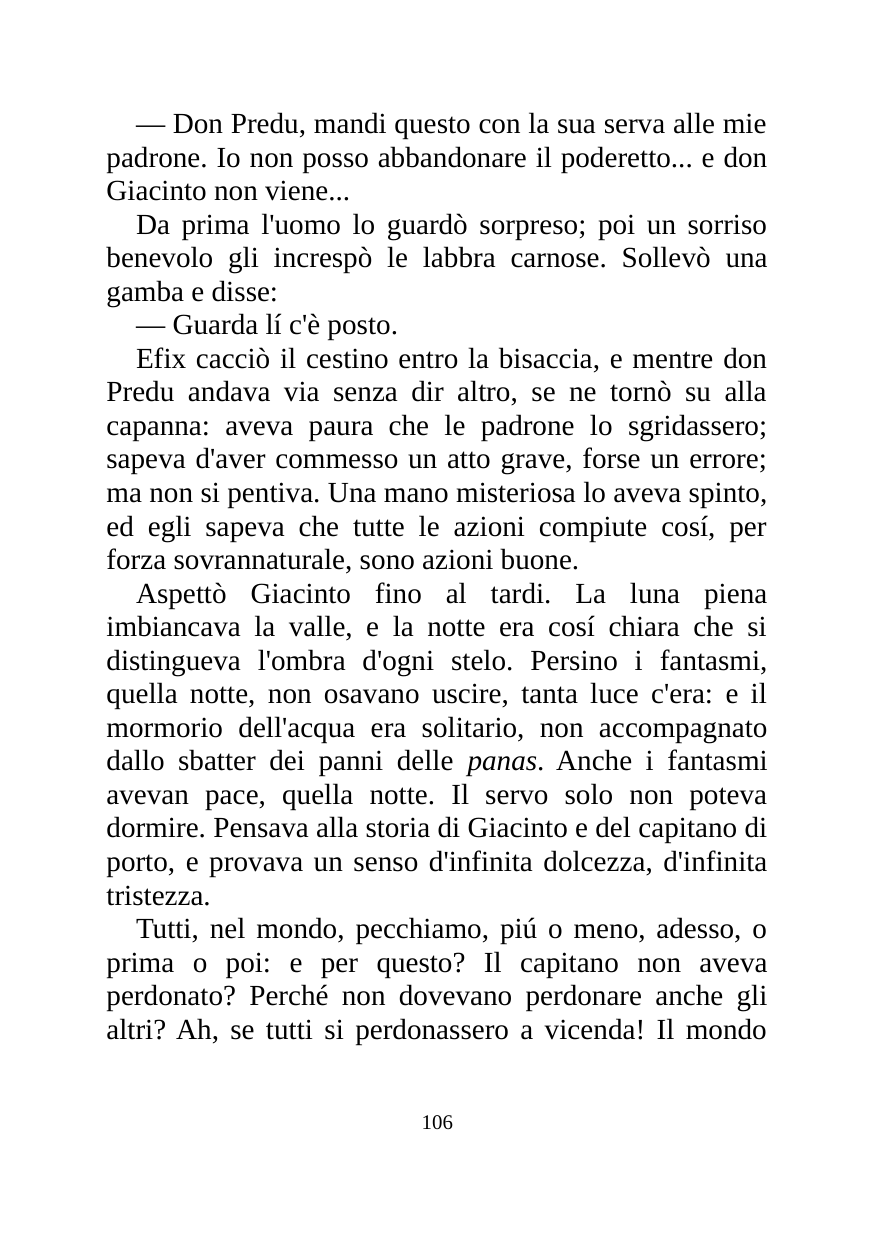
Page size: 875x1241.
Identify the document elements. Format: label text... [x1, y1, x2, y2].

text Aspettò Giacinto fino al tardi. La luna piena imbiancava la valle, e la notte era cosí chiara che si distingueva l'ombra d'ogni stelo. Persino i fantasmi, quella notte, non osavano uscire, tanta luce c'era: e il mormorio dell'acqua era solitario, non accompagnato dallo sbatter dei panni delle panas. Anche i fantasmi avevan pace, quella notte. Il servo solo non poteva dormire. Pensava alla storia di Giacinto e del capitano di porto, e provava un senso d'infinita dolcezza, d'infinita tristezza. [106, 576, 768, 911]
text — Guarda lí c'è posto. [106, 307, 768, 341]
text — Don Predu, mandi questo con la sua serva alle mie padrone. Io non posso abbandonare il poderetto... e don Giacinto non viene... [106, 106, 768, 207]
text Tutti, nel mondo, pecchiamo, piú o meno, adesso, o prima o poi: e per questo? Il capitano non aveva perdonato? Perché non dovevano perdonare anche gli altri? Ah, se tutti si perdonassero a vicenda! Il mondo [106, 911, 768, 1045]
text Efix cacciò il cestino entro la bisaccia, e mentre don Predu andava via senza dir altro, se ne tornò su alla capanna: aveva paura che le padrone lo sgridassero; sapeva d'aver commesso un atto grave, forse un errore; ma non si pentiva. Una mano misteriosa lo aveva spinto, ed egli sapeva che tutte le azioni compiute cosí, per forza sovrannaturale, sono azioni buone. [106, 341, 768, 576]
text Da prima l'uomo lo guardò sorpreso; poi un sorriso benevolo gli increspò le labbra carnose. Sollevò una gamba e disse: [106, 207, 768, 307]
